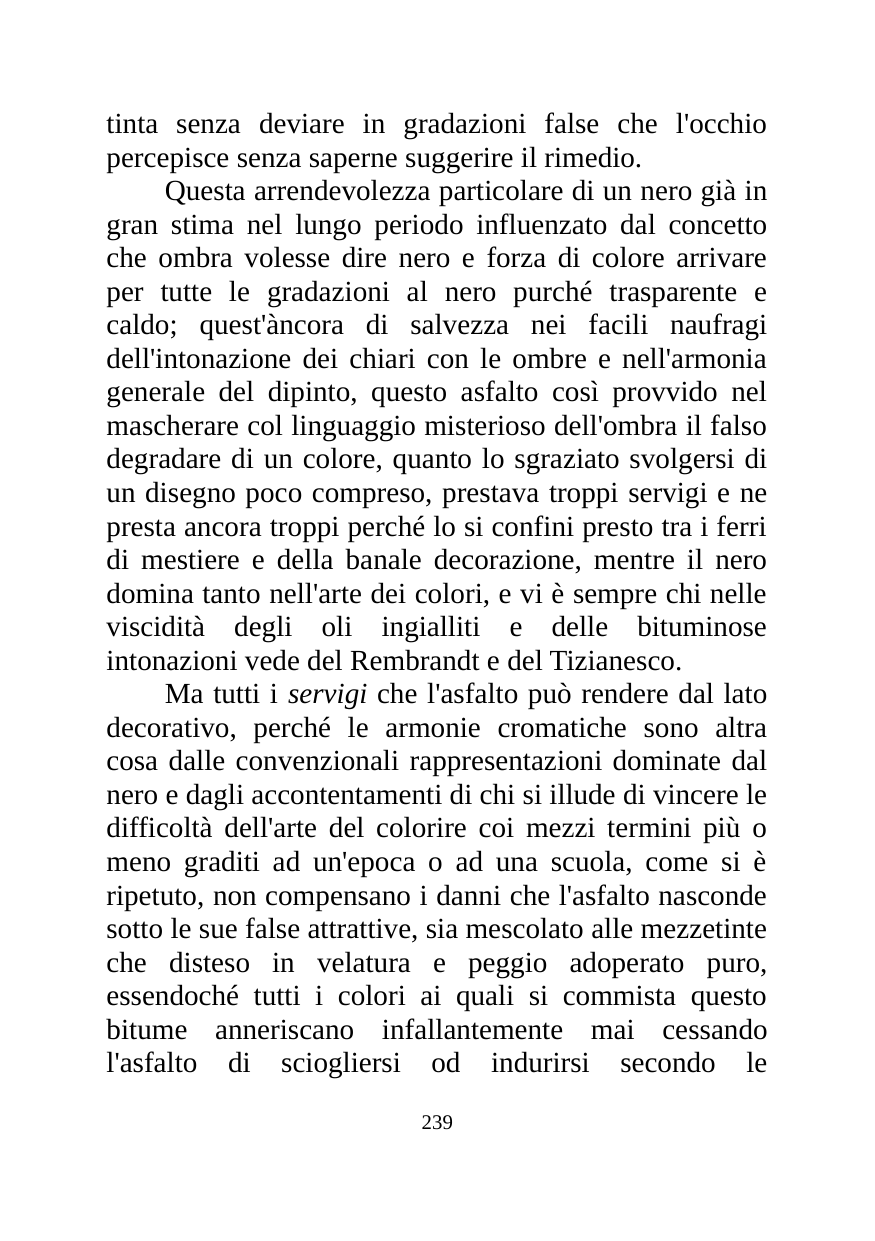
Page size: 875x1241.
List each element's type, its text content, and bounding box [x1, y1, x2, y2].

text Questa arrendevolezza particolare di un nero già in gran stima nel lungo periodo influenzato dal concetto che ombra volesse dire nero e forza di colore arrivare per tutte le gradazioni al nero purché trasparente e caldo; quest'àncora di salvezza nei facili naufragi dell'intonazione dei chiari con le ombre e nell'armonia generale del dipinto, questo asfalto così provvido nel mascherare col linguaggio misterioso dell'ombra il falso degradare di un colore, quanto lo sgraziato svolgersi di un disegno poco compreso, prestava troppi servigi e ne presta ancora troppi perché lo si confini presto tra i ferri di mestiere e della banale decorazione, mentre il nero domina tanto nell'arte dei colori, e vi è sempre chi nelle viscidità degli oli ingialliti e delle bituminose intonazioni vede del Rembrandt e del Tizianesco. [106, 173, 768, 676]
text Ma tutti i servigi che l'asfalto può rendere dal lato decorativo, perché le armonie cromatiche sono altra cosa dalle convenzionali rappresentazioni dominate dal nero e dagli accontentamenti di chi si illude di vincere le difficoltà dell'arte del colorire coi mezzi termini più o meno graditi ad un'epoca o ad una scuola, come si è ripetuto, non compensano i danni che l'asfalto nasconde sotto le sue false attrattive, sia mescolato alle mezzetinte che disteso in velatura e peggio adoperato puro, essendoché tutti i colori ai quali si commista questo bitume anneriscano infallantemente mai cessando l'asfalto di sciogliersi od indurirsi secondo le [106, 676, 768, 1079]
text tinta senza deviare in gradazioni false che l'occhio percepisce senza saperne suggerire il rimedio. [106, 106, 768, 173]
